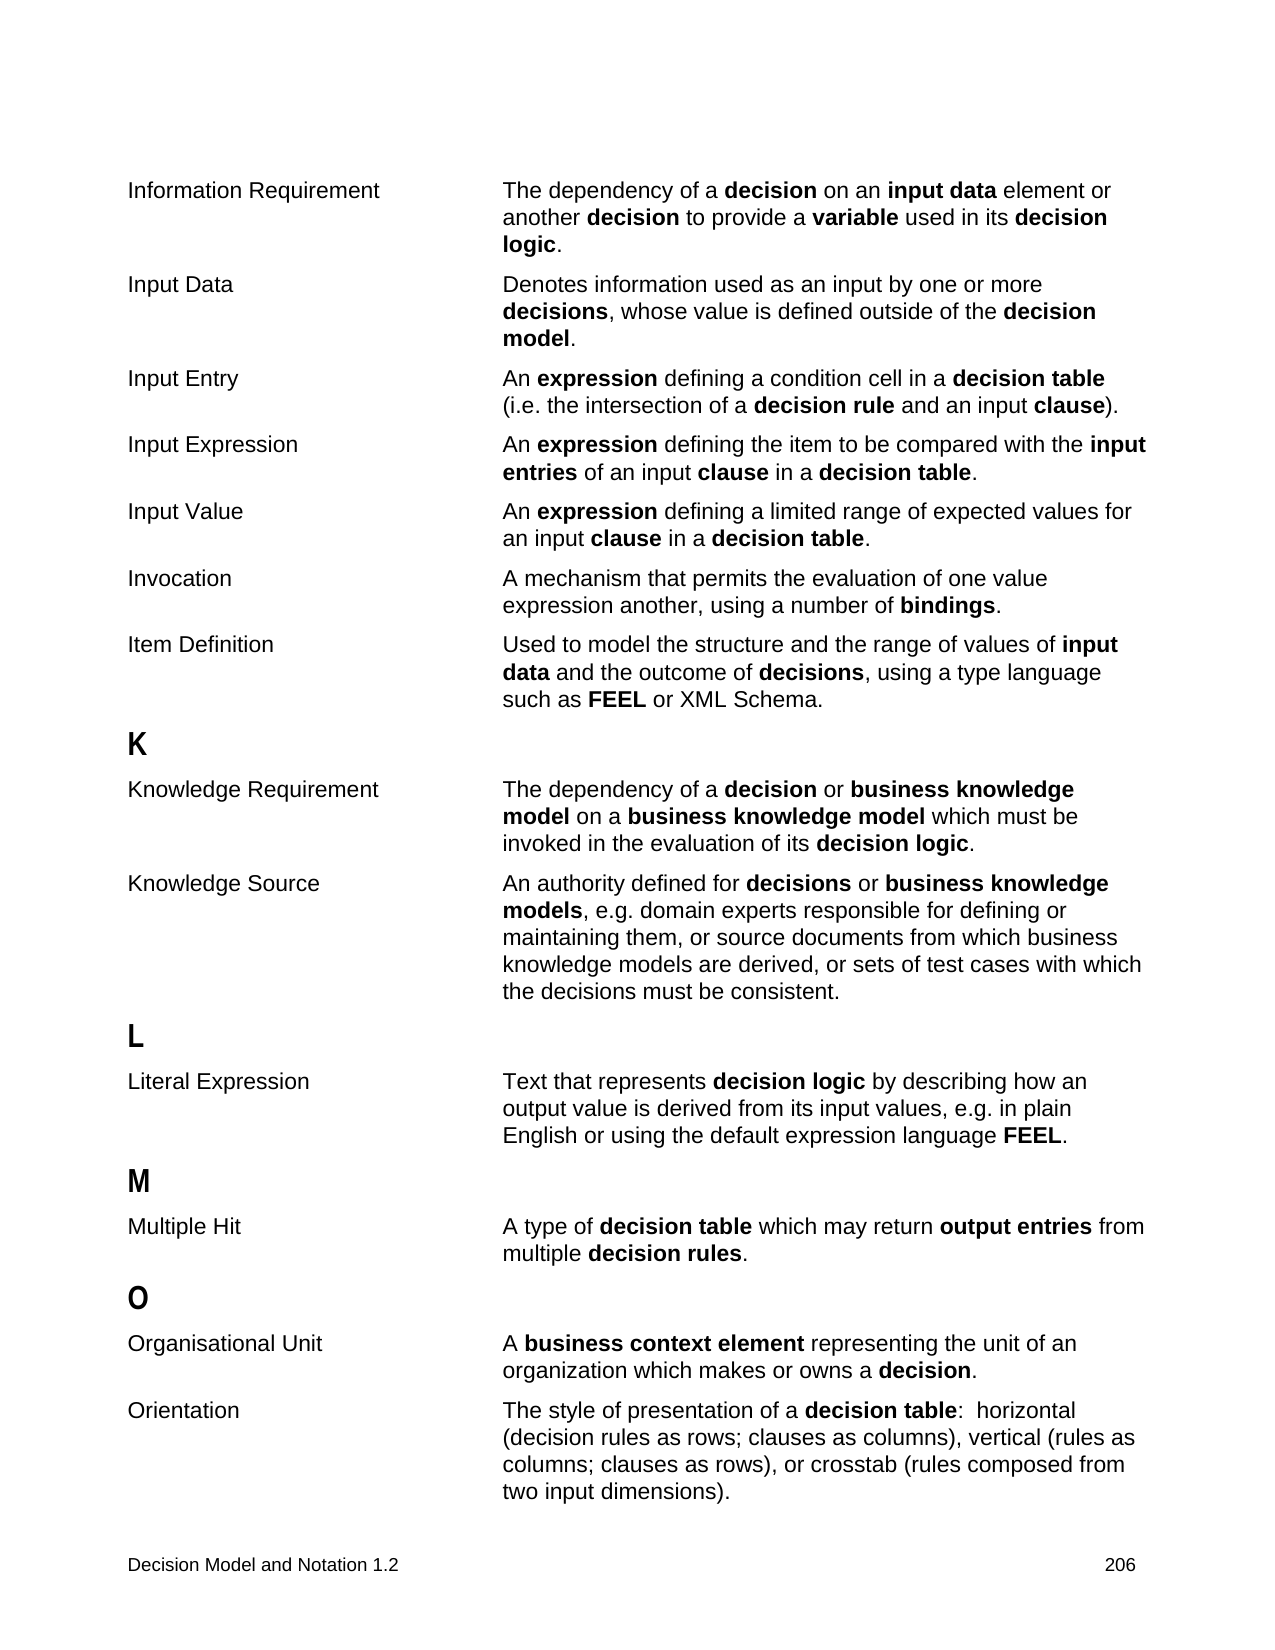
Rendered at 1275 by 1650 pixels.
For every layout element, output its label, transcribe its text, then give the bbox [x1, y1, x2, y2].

subtitle K [127, 724, 1147, 763]
subtitle O [127, 1279, 1147, 1317]
text Organisational Unit A business context element representing the unit of an organization which makes or owns a decision. [127, 1329, 1147, 1383]
subtitle M [127, 1161, 1147, 1199]
text Input Value An expression defining a limited range of expected values for an input clause in a decision table. [127, 497, 1147, 551]
text Literal Expression Text that represents decision logic by describing how an output value is derived from its input values, e.g. in plain English or using the default expression language FEEL. [127, 1067, 1147, 1149]
text Input Expression An expression defining the item to be compared with the input entries of an input clause in a decision table. [127, 431, 1147, 485]
text Knowledge Requirement The dependency of a decision or business knowledge model on a business knowledge model which must be invoked in the evaluation of its decision logic. [127, 775, 1147, 856]
text Multiple Hit A type of decision table which may return output entries from multiple decision rules. [127, 1212, 1147, 1266]
text Item Definition Used to model the structure and the range of values of input data and the outcome of decisions, using a type language such as FEEL or XML Schema. [127, 631, 1147, 712]
text Knowledge Source An authority defined for decisions or business knowledge models, e.g. domain experts responsible for defining or maintaining them, or source documents from which business knowledge models are derived, or sets of test cases with which the decisions must be consistent. [127, 869, 1147, 1004]
text Orientation The style of presentation of a decision table: horizontal (decision rules as rows; clauses as columns), vertical (rules as columns; clauses as rows), or crosstab (rules composed from two input dimensions). [127, 1396, 1147, 1504]
subtitle L [127, 1017, 1147, 1055]
text Input Data Denotes information used as an input by one or more decisions, whose value is defined outside of the decision model. [127, 270, 1147, 351]
text Input Entry An expression defining a condition cell in a decision table (i.e. the intersection of a decision rule and an input clause). [127, 364, 1147, 418]
text Invocation A mechanism that permits the evaluation of one value expression another, using a number of bindings. [127, 564, 1147, 618]
text Information Requirement The dependency of a decision on an input data element or another decision to provide a variable used in its decision logic. [127, 176, 1147, 258]
